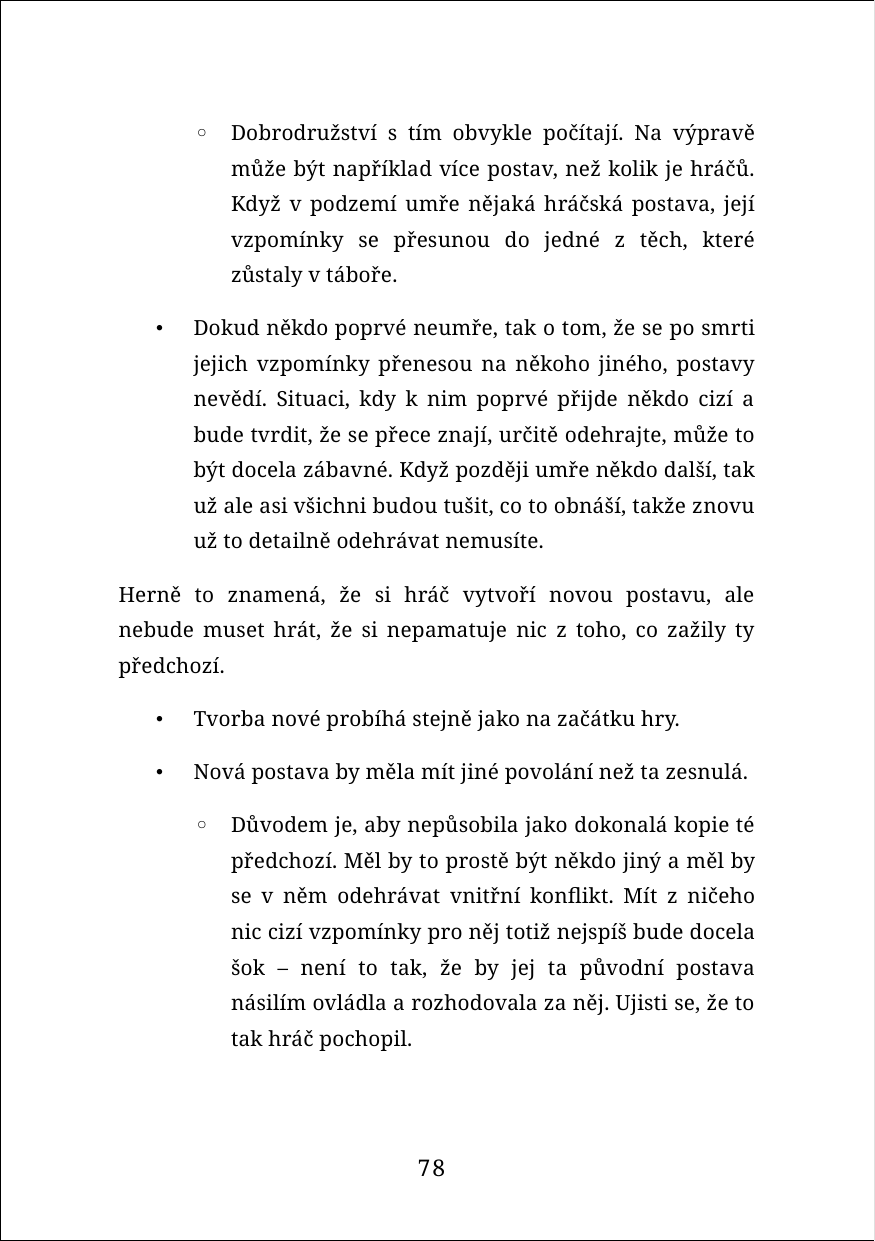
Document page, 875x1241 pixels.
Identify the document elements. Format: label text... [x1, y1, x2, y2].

list Tvorba nové probíhá stejně jako na začátku hry. [156, 704, 756, 733]
list Dobrodružství s tím obvykle počítají. Na výpravě může být například více postav, než kolik je hráčů. Když v podzemí umře nějaká hráčská postava, její vzpomínky se přesunou do jedné z těch, které zůstaly v táboře. [193, 118, 756, 289]
list Dokud někdo poprvé neumře, tak o tom, že se po smrti jejich vzpomínky přenesou na někoho jiného, postavy nevědí. Situaci, kdy k nim poprvé přijde někdo cizí a bude tvrdit, že se přece znají, určitě odehrajte, může to být docela zábavné. Když později umře někdo další, tak už ale asi všichni budou tušit, co to obnáší, takže znovu už to detailně odehrávat nemusíte. [156, 313, 756, 555]
list Důvodem je, aby nepůsobila jako dokonalá kopie té předchozí. Měl by to prostě být někdo jiný a měl by se v něm odehrávat vnitřní konflikt. Mít z ničeho nic cizí vzpomínky pro něj totiž nejspíš bude docela šok – není to tak, že by jej ta původní postava násilím ovládla a rozhodovala za něj. Ujisti se, že to tak hráč pochopil. [193, 811, 756, 1052]
list Nová postava by měla mít jiné povolání než ta zesnulá. [156, 757, 756, 786]
text Herně to znamená, že si hráč vytvoří novou postavu, ale nebude muset hrát, že si nepamatuje nic z toho, co zažily ty předchozí. [118, 580, 756, 679]
